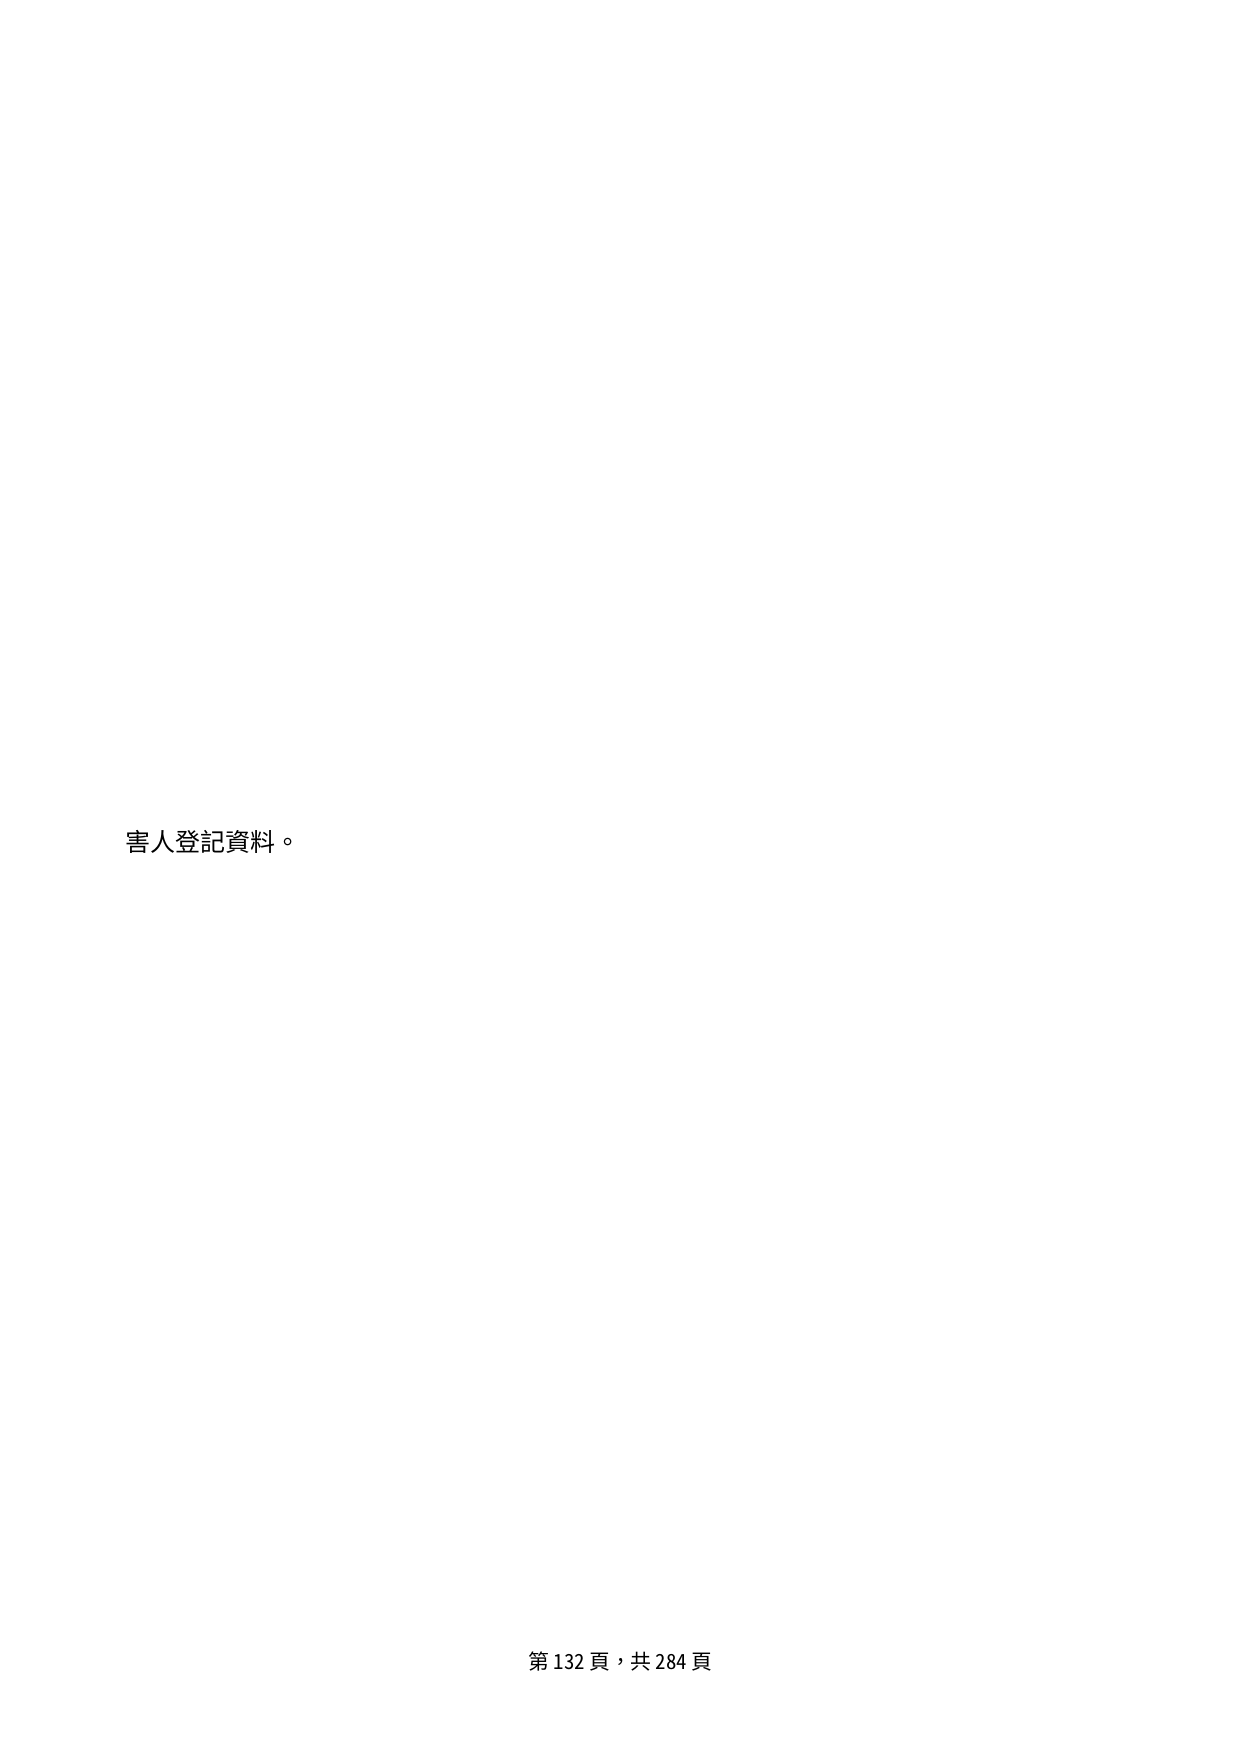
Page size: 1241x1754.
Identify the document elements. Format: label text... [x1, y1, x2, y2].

text 害人登記資料。 [75, 818, 1165, 859]
